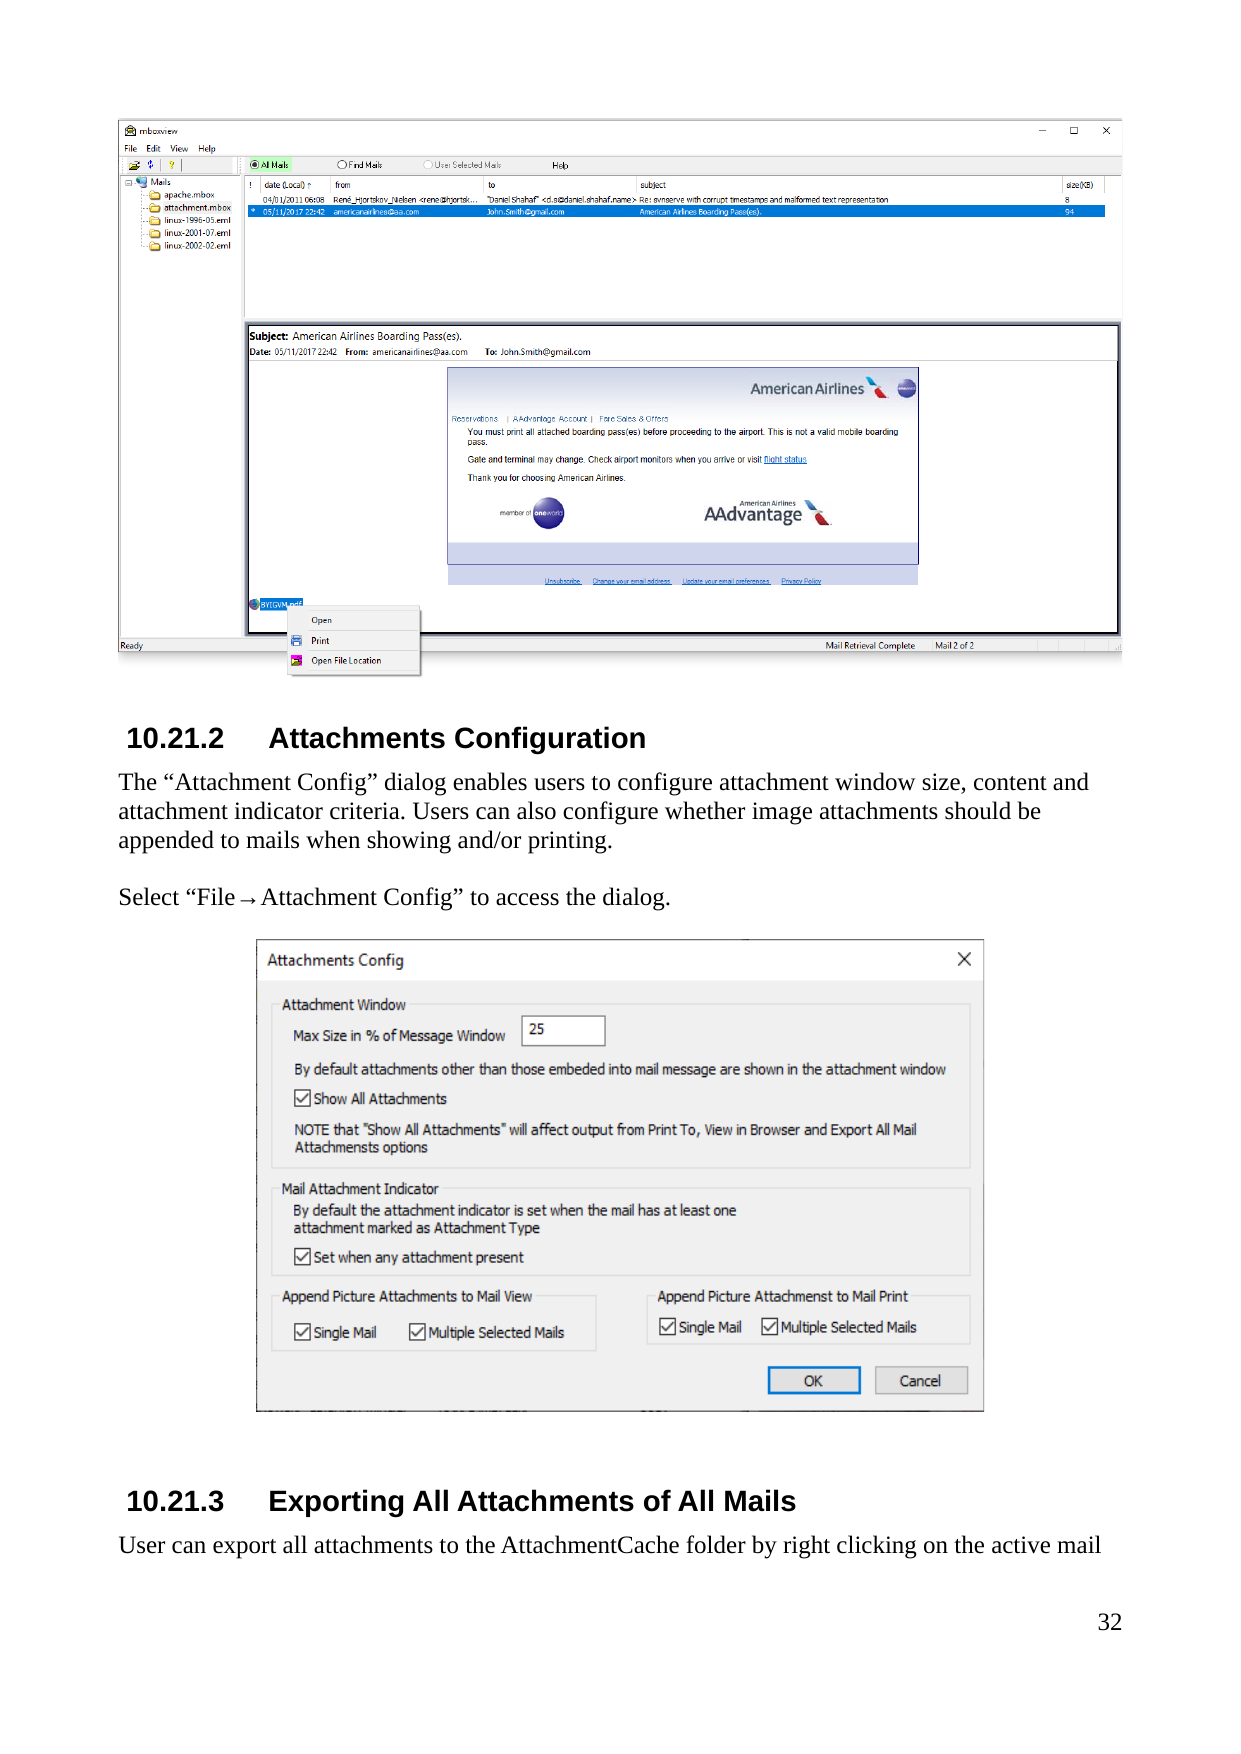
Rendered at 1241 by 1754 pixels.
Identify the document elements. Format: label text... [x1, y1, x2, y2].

picture [118, 118, 1123, 678]
picture [256, 939, 985, 1412]
subtitle Attachments Configuration [118, 721, 1122, 755]
text User can export all attachments to the AttachmentCache folder by right clicking on the active mail [118, 1530, 1122, 1559]
subtitle Exporting All Attachments of All Mails [118, 1484, 1122, 1517]
text The “Attachment Config” dialog enables users to configure attachment window size, content and attachment indicator criteria. Users can also configure whether image attachments should be appended to mails when showing and/or printing. [118, 767, 1122, 853]
text Select “File→Attachment Config” to access the dialog. [118, 882, 1122, 911]
